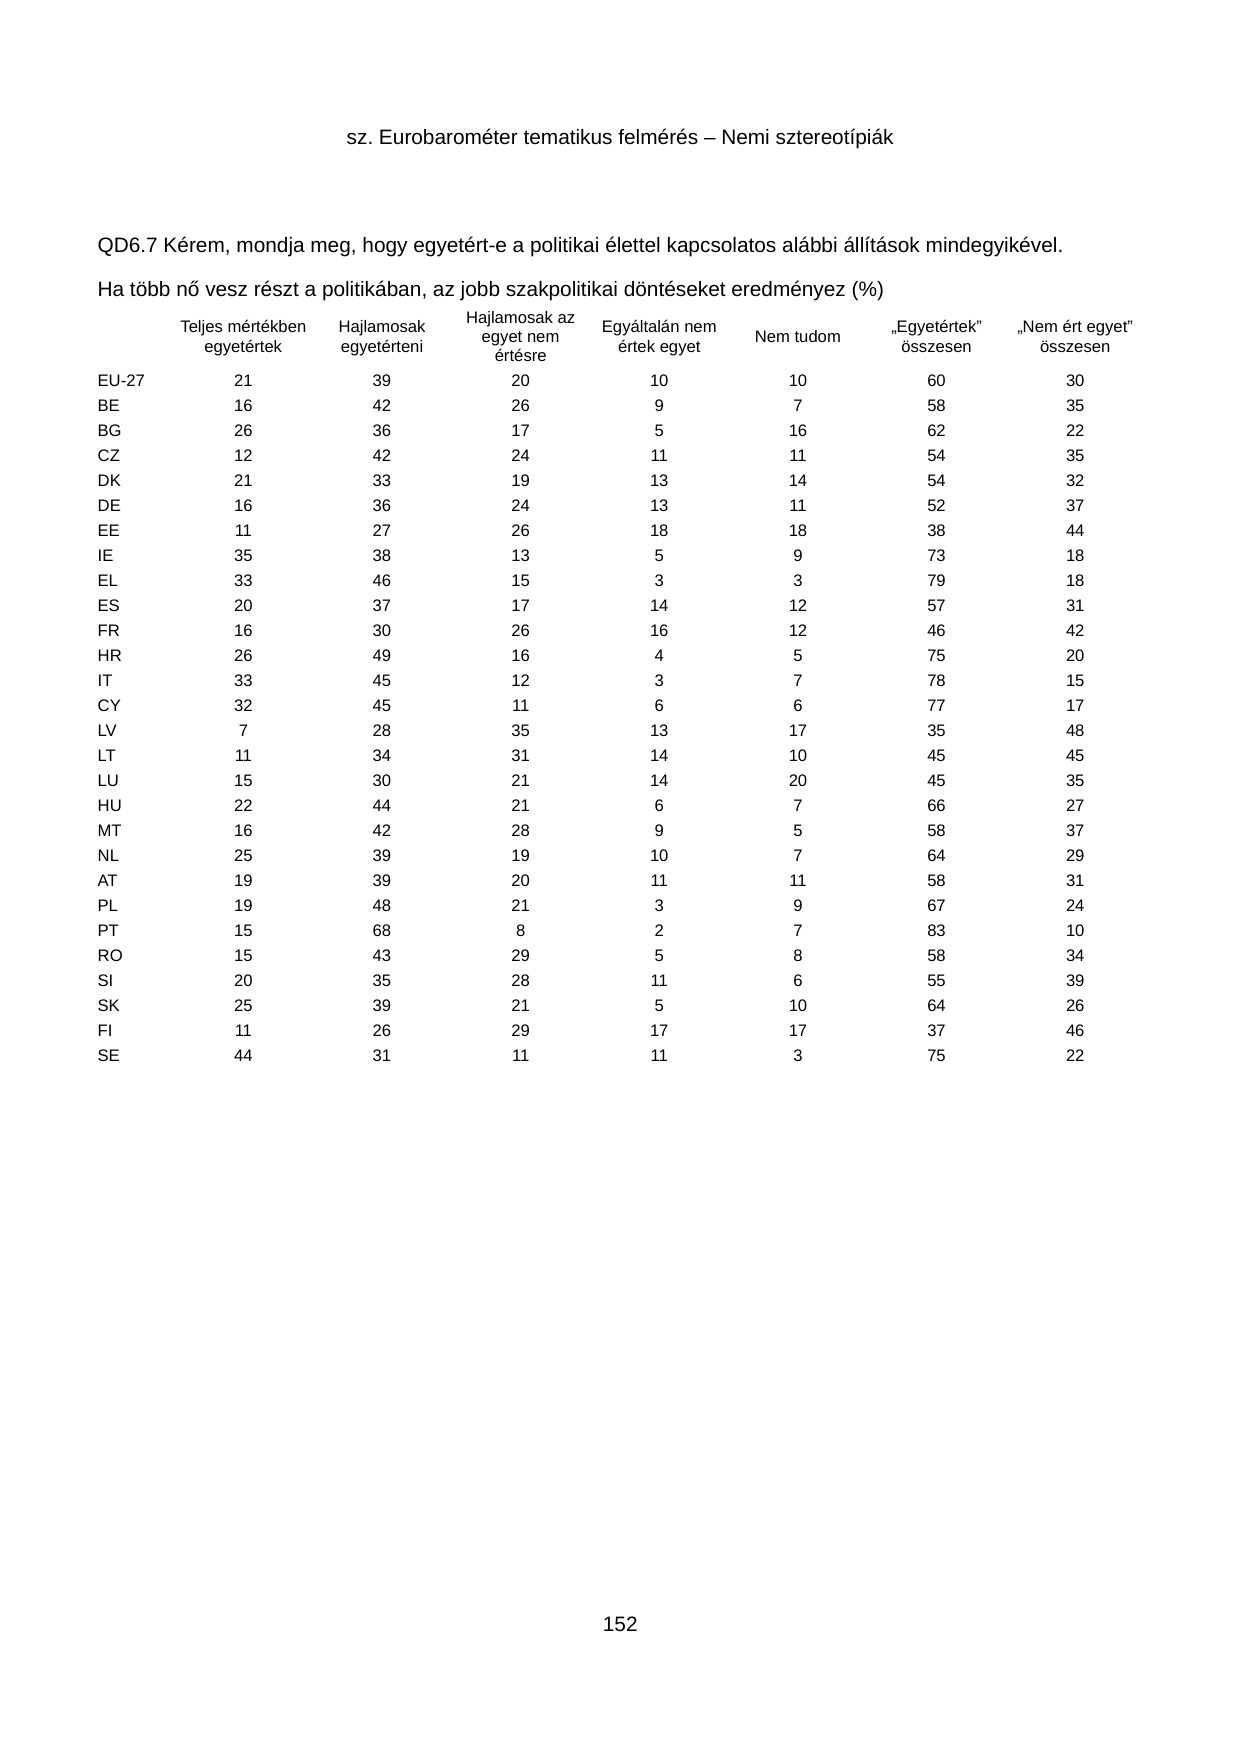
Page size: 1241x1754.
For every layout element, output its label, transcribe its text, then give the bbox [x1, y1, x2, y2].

table_cell 16 [174, 618, 312, 643]
table_cell 4 [590, 643, 728, 668]
table_cell MT [95, 818, 174, 843]
table_cell 66 [867, 793, 1006, 818]
table_cell 6 [728, 693, 867, 718]
table_cell 10 [728, 368, 867, 393]
table_cell 64 [867, 843, 1006, 868]
table_cell HU [95, 793, 174, 818]
table_cell 39 [313, 843, 451, 868]
table_cell 45 [867, 743, 1006, 768]
table_cell 13 [590, 718, 728, 743]
table_cell 11 [174, 743, 312, 768]
table_cell SK [95, 993, 174, 1018]
table_cell 75 [867, 1043, 1006, 1068]
table_cell 16 [728, 418, 867, 443]
table_cell 35 [867, 718, 1006, 743]
table_cell 42 [313, 443, 451, 468]
table_cell 27 [1006, 793, 1144, 818]
table_cell 37 [1006, 493, 1144, 518]
table_cell 16 [590, 618, 728, 643]
table_cell 34 [313, 743, 451, 768]
table_cell 26 [451, 518, 590, 543]
table_cell 38 [313, 543, 451, 568]
table_cell 10 [590, 368, 728, 393]
table_cell 7 [728, 918, 867, 943]
table_cell „Egyetértek” összesen [867, 305, 1006, 368]
table_cell 75 [867, 643, 1006, 668]
table_cell 48 [313, 893, 451, 918]
table_cell ES [95, 593, 174, 618]
table_cell 20 [451, 868, 590, 893]
table_cell 7 [728, 668, 867, 693]
table_cell 35 [1006, 768, 1144, 793]
table_cell 44 [174, 1043, 312, 1068]
table_cell 58 [867, 943, 1006, 968]
table_cell 5 [590, 943, 728, 968]
table_cell SI [95, 968, 174, 993]
table_cell 25 [174, 993, 312, 1018]
table_cell 26 [174, 643, 312, 668]
table_cell 64 [867, 993, 1006, 1018]
table_cell 21 [451, 893, 590, 918]
table_cell 24 [451, 443, 590, 468]
table_cell PL [95, 893, 174, 918]
table_cell 15 [174, 768, 312, 793]
table_cell 9 [728, 893, 867, 918]
table_cell PT [95, 918, 174, 943]
table_cell 25 [174, 843, 312, 868]
table_cell Egyáltalán nem értek egyet [590, 305, 728, 368]
table_cell 62 [867, 418, 1006, 443]
table_cell IE [95, 543, 174, 568]
table_cell 42 [1006, 618, 1144, 643]
table_cell 78 [867, 668, 1006, 693]
table_cell 20 [174, 593, 312, 618]
table_cell 10 [590, 843, 728, 868]
table_cell 35 [1006, 393, 1144, 418]
table_cell Hajlamosak az egyet nem értésre [451, 305, 590, 368]
table_cell Hajlamosak egyetérteni [313, 305, 451, 368]
table_cell 37 [1006, 818, 1144, 843]
table_cell EU-27 [95, 368, 174, 393]
table_cell 18 [728, 518, 867, 543]
table_cell 20 [728, 768, 867, 793]
table_cell 15 [451, 568, 590, 593]
table_cell Teljes mértékben egyetértek [174, 305, 312, 368]
table_cell 36 [313, 493, 451, 518]
table_cell 11 [174, 1018, 312, 1043]
table_cell 29 [451, 943, 590, 968]
table_cell 21 [451, 768, 590, 793]
table_cell 24 [1006, 893, 1144, 918]
table_cell 12 [728, 593, 867, 618]
table_cell 5 [728, 643, 867, 668]
table_cell SE [95, 1043, 174, 1068]
table_cell 11 [174, 518, 312, 543]
table_cell 9 [590, 818, 728, 843]
table_cell 14 [590, 743, 728, 768]
table_cell 44 [313, 793, 451, 818]
table_cell 33 [313, 468, 451, 493]
table_cell 45 [313, 668, 451, 693]
table_cell DK [95, 468, 174, 493]
table_cell 54 [867, 468, 1006, 493]
table_cell CZ [95, 443, 174, 468]
table_cell 26 [174, 418, 312, 443]
table_cell 17 [451, 593, 590, 618]
table_cell 14 [728, 468, 867, 493]
table_cell 38 [867, 518, 1006, 543]
table_cell 45 [867, 768, 1006, 793]
table_cell NL [95, 843, 174, 868]
table_cell 32 [1006, 468, 1144, 493]
table_cell 46 [867, 618, 1006, 643]
table_cell 31 [1006, 868, 1144, 893]
table_cell 11 [451, 1043, 590, 1068]
table_cell 83 [867, 918, 1006, 943]
table_cell 39 [1006, 968, 1144, 993]
table_cell 35 [174, 543, 312, 568]
table_cell 46 [1006, 1018, 1144, 1043]
table_cell AT [95, 868, 174, 893]
table_cell 22 [1006, 1043, 1144, 1068]
table_cell EE [95, 518, 174, 543]
table_cell 3 [590, 668, 728, 693]
table_cell 8 [728, 943, 867, 968]
table_cell 9 [728, 543, 867, 568]
table_cell 11 [728, 868, 867, 893]
table_cell 32 [174, 693, 312, 718]
table_cell LU [95, 768, 174, 793]
table_cell RO [95, 943, 174, 968]
table_cell LT [95, 743, 174, 768]
table_cell 12 [174, 443, 312, 468]
table_cell 77 [867, 693, 1006, 718]
table_cell 43 [313, 943, 451, 968]
table_cell 18 [1006, 568, 1144, 593]
table_cell FR [95, 618, 174, 643]
table_cell 18 [590, 518, 728, 543]
table_cell 16 [451, 643, 590, 668]
table_cell 12 [728, 618, 867, 643]
table_cell 26 [451, 618, 590, 643]
table_cell BG [95, 418, 174, 443]
table_cell 16 [174, 818, 312, 843]
table_cell 7 [728, 393, 867, 418]
table_cell 5 [590, 418, 728, 443]
table_cell 12 [451, 668, 590, 693]
table_cell 13 [590, 493, 728, 518]
table_cell 14 [590, 768, 728, 793]
table_cell 9 [590, 393, 728, 418]
table_cell 19 [451, 468, 590, 493]
table_cell 57 [867, 593, 1006, 618]
table_cell 7 [174, 718, 312, 743]
table_cell 20 [1006, 643, 1144, 668]
table_cell 5 [728, 818, 867, 843]
table_cell 44 [1006, 518, 1144, 543]
table_cell 28 [313, 718, 451, 743]
table_cell 24 [451, 493, 590, 518]
table_cell 8 [451, 918, 590, 943]
table_cell 3 [728, 568, 867, 593]
table_cell 22 [1006, 418, 1144, 443]
table_cell 6 [590, 693, 728, 718]
table_cell 58 [867, 393, 1006, 418]
table_cell 39 [313, 368, 451, 393]
table_cell 18 [1006, 543, 1144, 568]
table_cell 21 [174, 468, 312, 493]
table_cell 21 [451, 793, 590, 818]
table_cell 52 [867, 493, 1006, 518]
table_cell 7 [728, 793, 867, 818]
table_cell IT [95, 668, 174, 693]
table_cell 73 [867, 543, 1006, 568]
table_cell FI [95, 1018, 174, 1043]
table_cell 54 [867, 443, 1006, 468]
table_cell 30 [1006, 368, 1144, 393]
table_cell 28 [451, 818, 590, 843]
table_cell 11 [728, 493, 867, 518]
table_cell 15 [174, 918, 312, 943]
table_cell 42 [313, 818, 451, 843]
table_cell LV [95, 718, 174, 743]
table_cell 46 [313, 568, 451, 593]
table_cell 31 [451, 743, 590, 768]
table_cell 10 [728, 743, 867, 768]
table_cell 79 [867, 568, 1006, 593]
table_cell 13 [590, 468, 728, 493]
table_cell 30 [313, 768, 451, 793]
table_cell 3 [590, 893, 728, 918]
table_cell Ha több nő vesz részt a politikában, az jobb szakpolitikai döntéseket eredményez (%) [95, 273, 1144, 305]
table_cell 16 [174, 493, 312, 518]
table_cell EL [95, 568, 174, 593]
table_cell 33 [174, 668, 312, 693]
table_cell 21 [451, 993, 590, 1018]
table_cell 6 [728, 968, 867, 993]
table_cell 29 [1006, 843, 1144, 868]
table_cell 67 [867, 893, 1006, 918]
table_cell 35 [1006, 443, 1144, 468]
table_cell 26 [1006, 993, 1144, 1018]
table_cell 15 [174, 943, 312, 968]
table_cell 16 [174, 393, 312, 418]
table_cell 35 [313, 968, 451, 993]
table_cell 10 [1006, 918, 1144, 943]
table_cell 48 [1006, 718, 1144, 743]
table_cell DE [95, 493, 174, 518]
table_cell 10 [728, 993, 867, 1018]
table_cell 26 [451, 393, 590, 418]
table_cell 15 [1006, 668, 1144, 693]
table_cell 39 [313, 993, 451, 1018]
table_cell 31 [1006, 593, 1144, 618]
table_cell Nem tudom [728, 305, 867, 368]
table_cell 20 [174, 968, 312, 993]
table_cell „Nem ért egyet” összesen [1006, 305, 1144, 368]
table_cell 3 [590, 568, 728, 593]
table_cell 11 [451, 693, 590, 718]
table_cell 17 [728, 718, 867, 743]
table_cell HR [95, 643, 174, 668]
table_cell 42 [313, 393, 451, 418]
table_cell 36 [313, 418, 451, 443]
table_cell 7 [728, 843, 867, 868]
table_cell 28 [451, 968, 590, 993]
table_cell 33 [174, 568, 312, 593]
table_cell 21 [174, 368, 312, 393]
table_cell 68 [313, 918, 451, 943]
table_cell 34 [1006, 943, 1144, 968]
table_cell 30 [313, 618, 451, 643]
table_cell 37 [867, 1018, 1006, 1043]
table_cell 14 [590, 593, 728, 618]
table_cell [95, 305, 174, 368]
table_cell 19 [174, 868, 312, 893]
table_cell 11 [728, 443, 867, 468]
table_cell 17 [451, 418, 590, 443]
table_cell 3 [728, 1043, 867, 1068]
table_cell 39 [313, 868, 451, 893]
table_cell 17 [728, 1018, 867, 1043]
table_cell 49 [313, 643, 451, 668]
table_cell 11 [590, 1043, 728, 1068]
table_cell 6 [590, 793, 728, 818]
table_cell BE [95, 393, 174, 418]
table_cell 19 [451, 843, 590, 868]
table_cell 11 [590, 968, 728, 993]
table_cell 17 [590, 1018, 728, 1043]
table_cell 45 [313, 693, 451, 718]
table_cell 20 [451, 368, 590, 393]
table_header QD6.7 Kérem, mondja meg, hogy egyetért-e a politikai élettel kapcsolatos alábbi állítások mindegyikével. [95, 217, 1144, 272]
table_cell CY [95, 693, 174, 718]
table_cell 13 [451, 543, 590, 568]
table_cell 45 [1006, 743, 1144, 768]
table_cell 5 [590, 993, 728, 1018]
table_cell 37 [313, 593, 451, 618]
table_cell 26 [313, 1018, 451, 1043]
table_cell 2 [590, 918, 728, 943]
table_cell 55 [867, 968, 1006, 993]
table_cell 17 [1006, 693, 1144, 718]
table_cell 11 [590, 443, 728, 468]
table_cell 58 [867, 818, 1006, 843]
table_cell 35 [451, 718, 590, 743]
table_cell 19 [174, 893, 312, 918]
table_cell 60 [867, 368, 1006, 393]
table_cell 29 [451, 1018, 590, 1043]
table_cell 27 [313, 518, 451, 543]
table_cell 5 [590, 543, 728, 568]
table_cell 11 [590, 868, 728, 893]
table_cell 31 [313, 1043, 451, 1068]
table_cell 58 [867, 868, 1006, 893]
table_cell 22 [174, 793, 312, 818]
